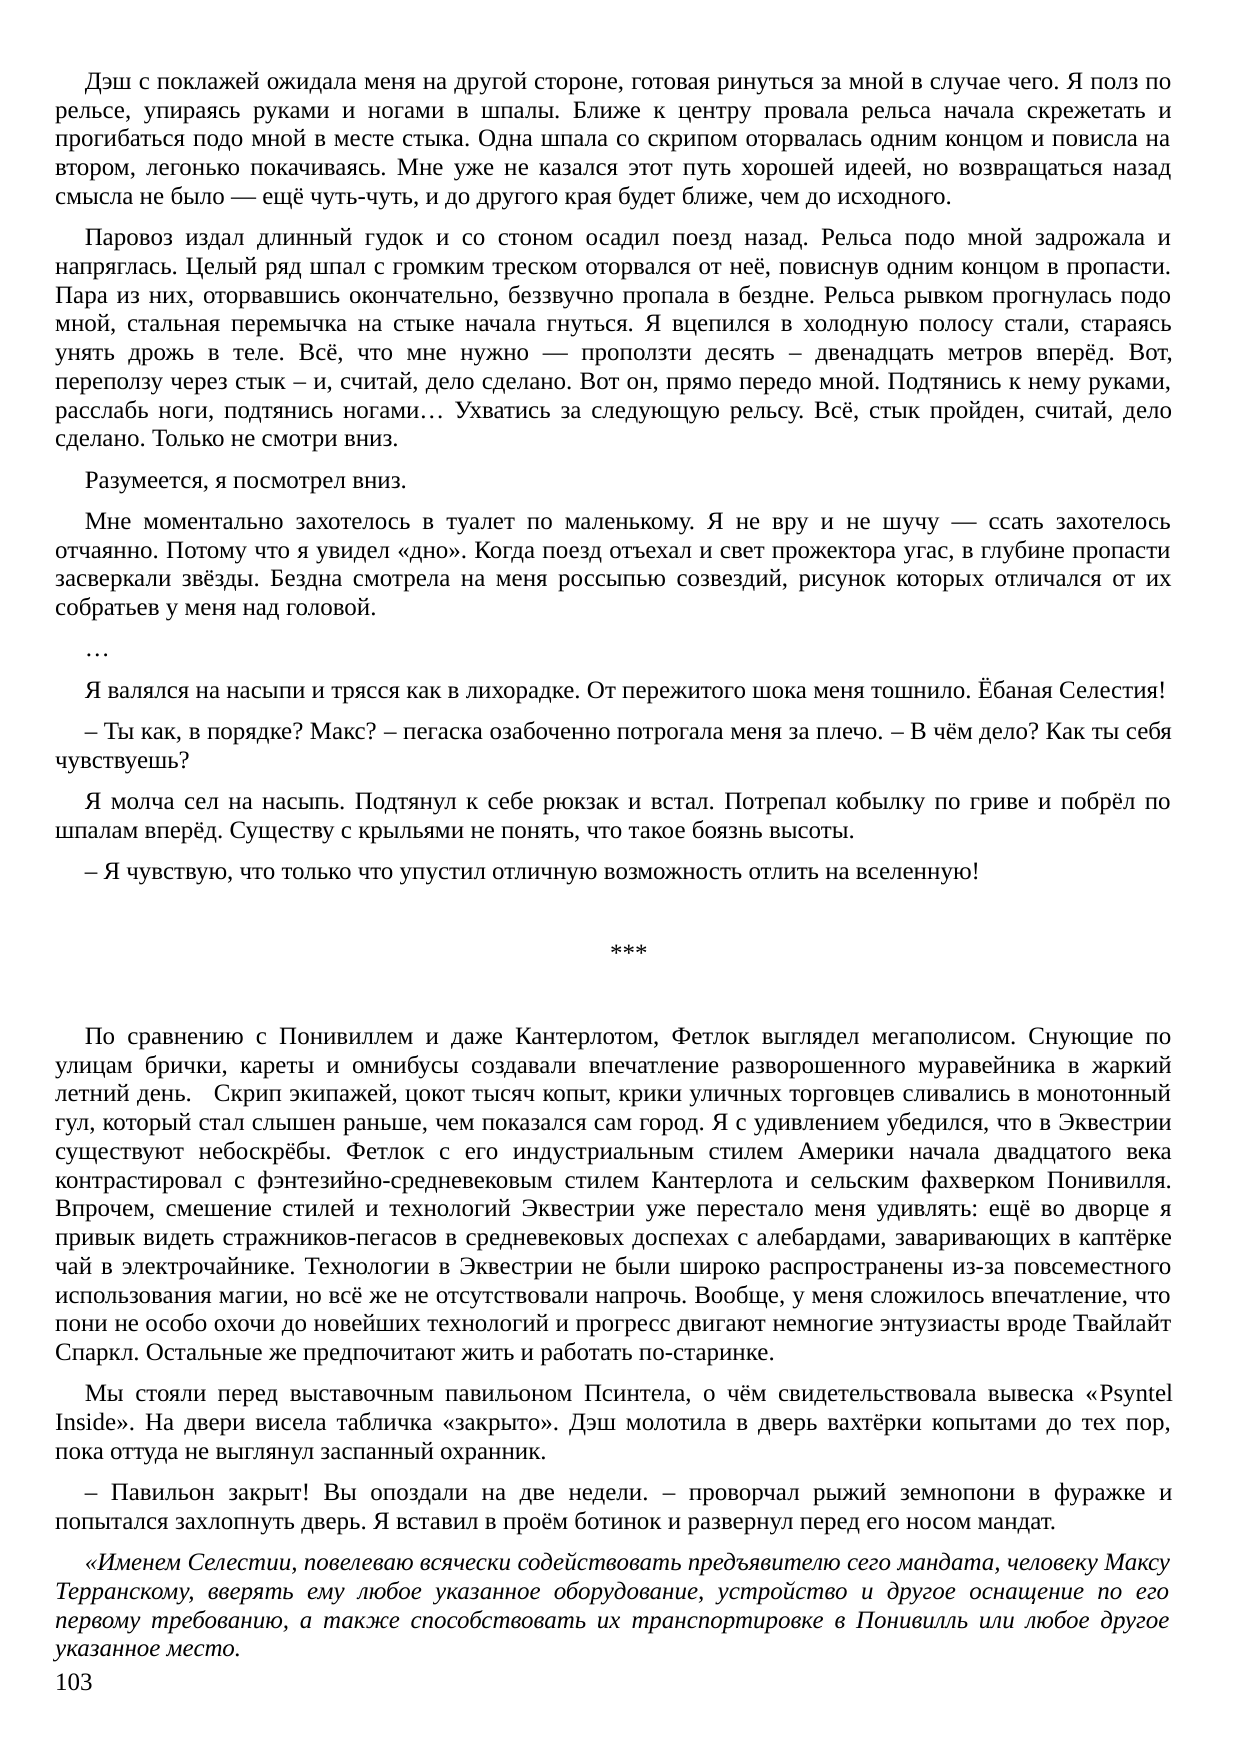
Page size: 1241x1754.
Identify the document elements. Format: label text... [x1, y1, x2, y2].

text – Павильон закрыт! Вы опоздали на две недели. – проворчал рыжий земнопони в фуражке и попытался захлопнуть дверь. Я вставил в проём ботинок и развернул перед его носом мандат. [55, 1477, 1173, 1535]
text «Именем Селестии, повелеваю всячески содействовать предъявителю сего мандата, человеку Максу Терранскому, вверять ему любое указанное оборудование, устройство и другое оснащение по его первому требованию, а также способствовать их транспортировке в Понивилль или любое другое указанное место. [55, 1547, 1173, 1662]
text Разумеется, я посмотрел вниз. [55, 465, 1173, 493]
text Я валялся на насыпи и трясся как в лихорадке. От пережитого шока меня тошнило. Ёбаная Селестия! [55, 675, 1173, 703]
text Паровоз издал длинный гудок и со стоном осадил поезд назад. Рельса подо мной задрожала и напряглась. Целый ряд шпал с громким треском оторвался от неё, повиснув одним концом в пропасти. Пара из них, оторвавшись окончательно, беззвучно пропала в бездне. Рельса рывком прогнулась подо мной, стальная перемычка на стыке начала гнуться. Я вцепился в холодную полосу стали, стараясь унять дрожь в теле. Всё, что мне нужно — проползти десять – двенадцать метров вперёд. Вот, переползу через стык – и, считай, дело сделано. Вот он, прямо передо мной. Подтянись к нему руками, расслабь ноги, подтянись ногами… Ухватись за следующую рельсу. Всё, стык пройден, считай, дело сделано. Только не смотри вниз. [55, 222, 1173, 452]
text Мне моментально захотелось в туалет по маленькому. Я не вру и не шучу — ссать захотелось отчаянно. Потому что я увидел «дно». Когда поезд отъехал и свет прожектора угас, в глубине пропасти засверкали звёзды. Бездна смотрела на меня россыпью созвездий, рисунок которых отличался от их собратьев у меня над головой. [55, 506, 1173, 621]
text По сравнению с Понивиллем и даже Кантерлотом, Фетлок выглядел мегаполисом. Снующие по улицам брички, кареты и омнибусы создавали впечатление разворошенного муравейника в жаркий летний день. Скрип экипажей, цокот тысяч копыт, крики уличных торговцев сливались в монотонный гул, который стал слышен раньше, чем показался сам город. Я с удивлением убедился, что в Эквестрии существуют небоскрёбы. Фетлок с его индустриальным стилем Америки начала двадцатого века контрастировал с фэнтезийно-средневековым стилем Кантерлота и сельским фахверком Понивилля. Впрочем, смешение стилей и технологий Эквестрии уже перестало меня удивлять: ещё во дворце я привык видеть стражников-пегасов в средневековых доспехах с алебардами, заваривающих в каптёрке чай в электрочайнике. Технологии в Эквестрии не были широко распространены из-за повсеместного использования магии, но всё же не отсутствовали напрочь. Вообще, у меня сложилось впечатление, что пони не особо охочи до новейших технологий и прогресс двигают немногие энтузиасты вроде Твайлайт Спаркл. Остальные же предпочитают жить и работать по-старинке. [55, 1021, 1173, 1366]
text – Ты как, в порядке? Макс? – пегаска озабоченно потрогала меня за плечо. – В чём дело? Как ты себя чувствуешь? [55, 716, 1173, 773]
text – Я чувствую, что только что упустил отличную возможность отлить на вселенную! [55, 856, 1173, 885]
text … [55, 633, 1173, 662]
text Мы стояли перед выставочным павильоном Псинтела, о чём свидетельствовала вывеска «Psyntel Inside». На двери висела табличка «закрыто». Дэш молотила в дверь вахтёрки копытами до тех пор, пока оттуда не выглянул заспанный охранник. [55, 1378, 1173, 1465]
text Дэш с поклажей ожидала меня на другой стороне, готовая ринуться за мной в случае чего. Я полз по рельсе, упираясь руками и ногами в шпалы. Ближе к центру провала рельса начала скрежетать и прогибаться подо мной в месте стыка. Одна шпала со скрипом оторвалась одним концом и повисла на втором, легонько покачиваясь. Мне уже не казался этот путь хорошей идеей, но возвращаться назад смысла не было — ещё чуть-чуть, и до другого края будет ближе, чем до исходного. [55, 66, 1173, 210]
text *** [55, 938, 1173, 967]
text Я молча сел на насыпь. Подтянул к себе рюкзак и встал. Потрепал кобылку по гриве и побрёл по шпалам вперёд. Существу с крыльями не понять, что такое боязнь высоты. [55, 786, 1173, 843]
